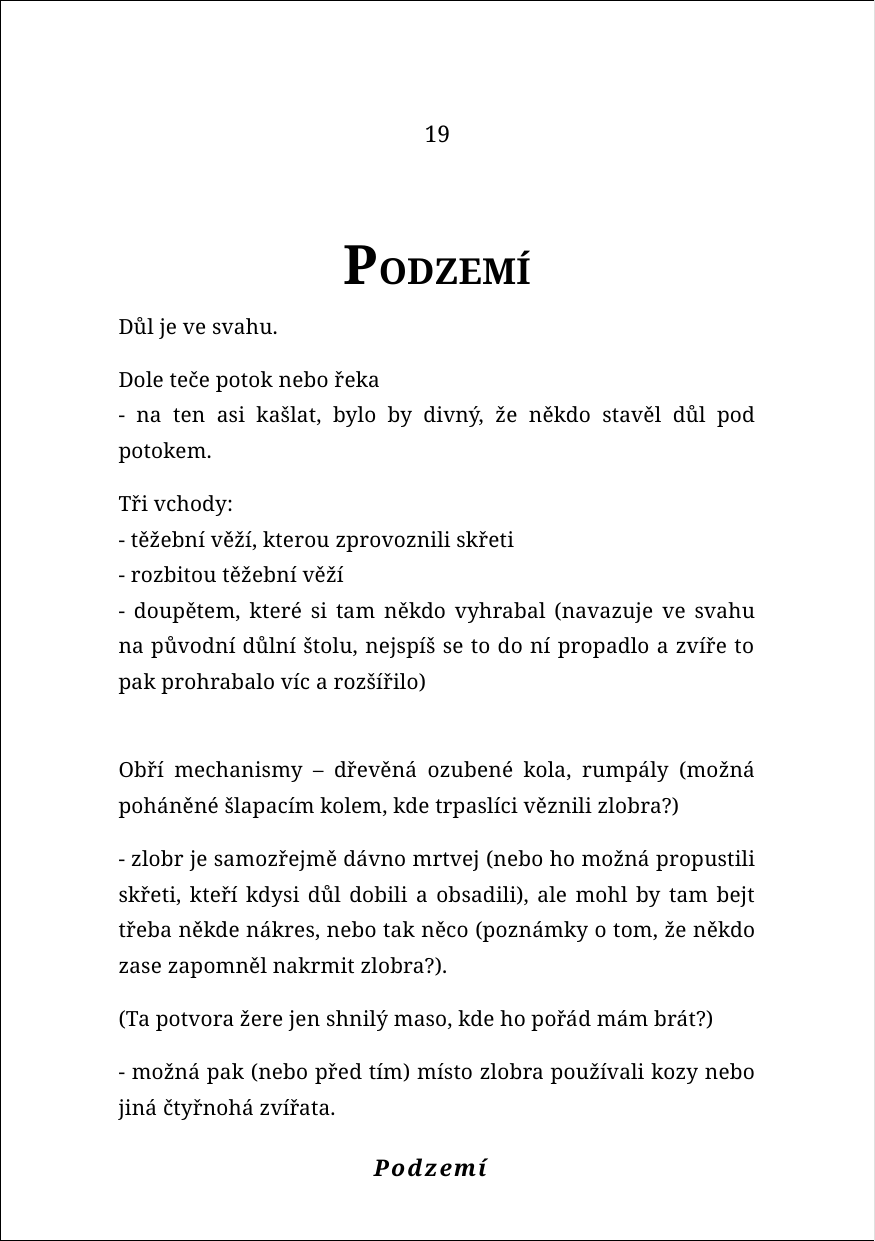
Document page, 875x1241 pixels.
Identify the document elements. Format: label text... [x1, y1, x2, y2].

text - možná pak (nebo před tím) místo zlobra používali kozy nebo jiná čtyřnohá zvířata. [118, 1057, 756, 1121]
text - zlobr je samozřejmě dávno mrtvej (nebo ho možná propustili skřeti, kteří kdysi důl dobili a obsadili), ale mohl by tam bejt třeba někde nákres, nebo tak něco (poznámky o tom, že někdo zase zapomněl nakrmit zlobra?). [118, 844, 756, 979]
subtitle Podzemí [118, 226, 756, 300]
text Dole teče potok nebo řeka - na ten asi kašlat, bylo by divný, že někdo stavěl důl pod potokem. [118, 365, 756, 464]
text (Ta potvora žere jen shnilý maso, kde ho pořád mám brát?) [118, 1004, 756, 1033]
text Tři vchody: - těžební věží, kterou zprovoznili skřeti - rozbitou těžební věží - doupětem, které si tam někdo vyhrabal (navazuje ve svahu na původní důlní štolu, nejspíš se to do ní propadlo a zvíře to pak prohrabalo víc a rozšířilo) [118, 489, 756, 731]
text Obří mechanismy – dřevěná ozubené kola, rumpály (možná poháněné šlapacím kolem, kde trpaslíci věznili zlobra?) [118, 756, 756, 819]
text Důl je ve svahu. [118, 312, 756, 340]
